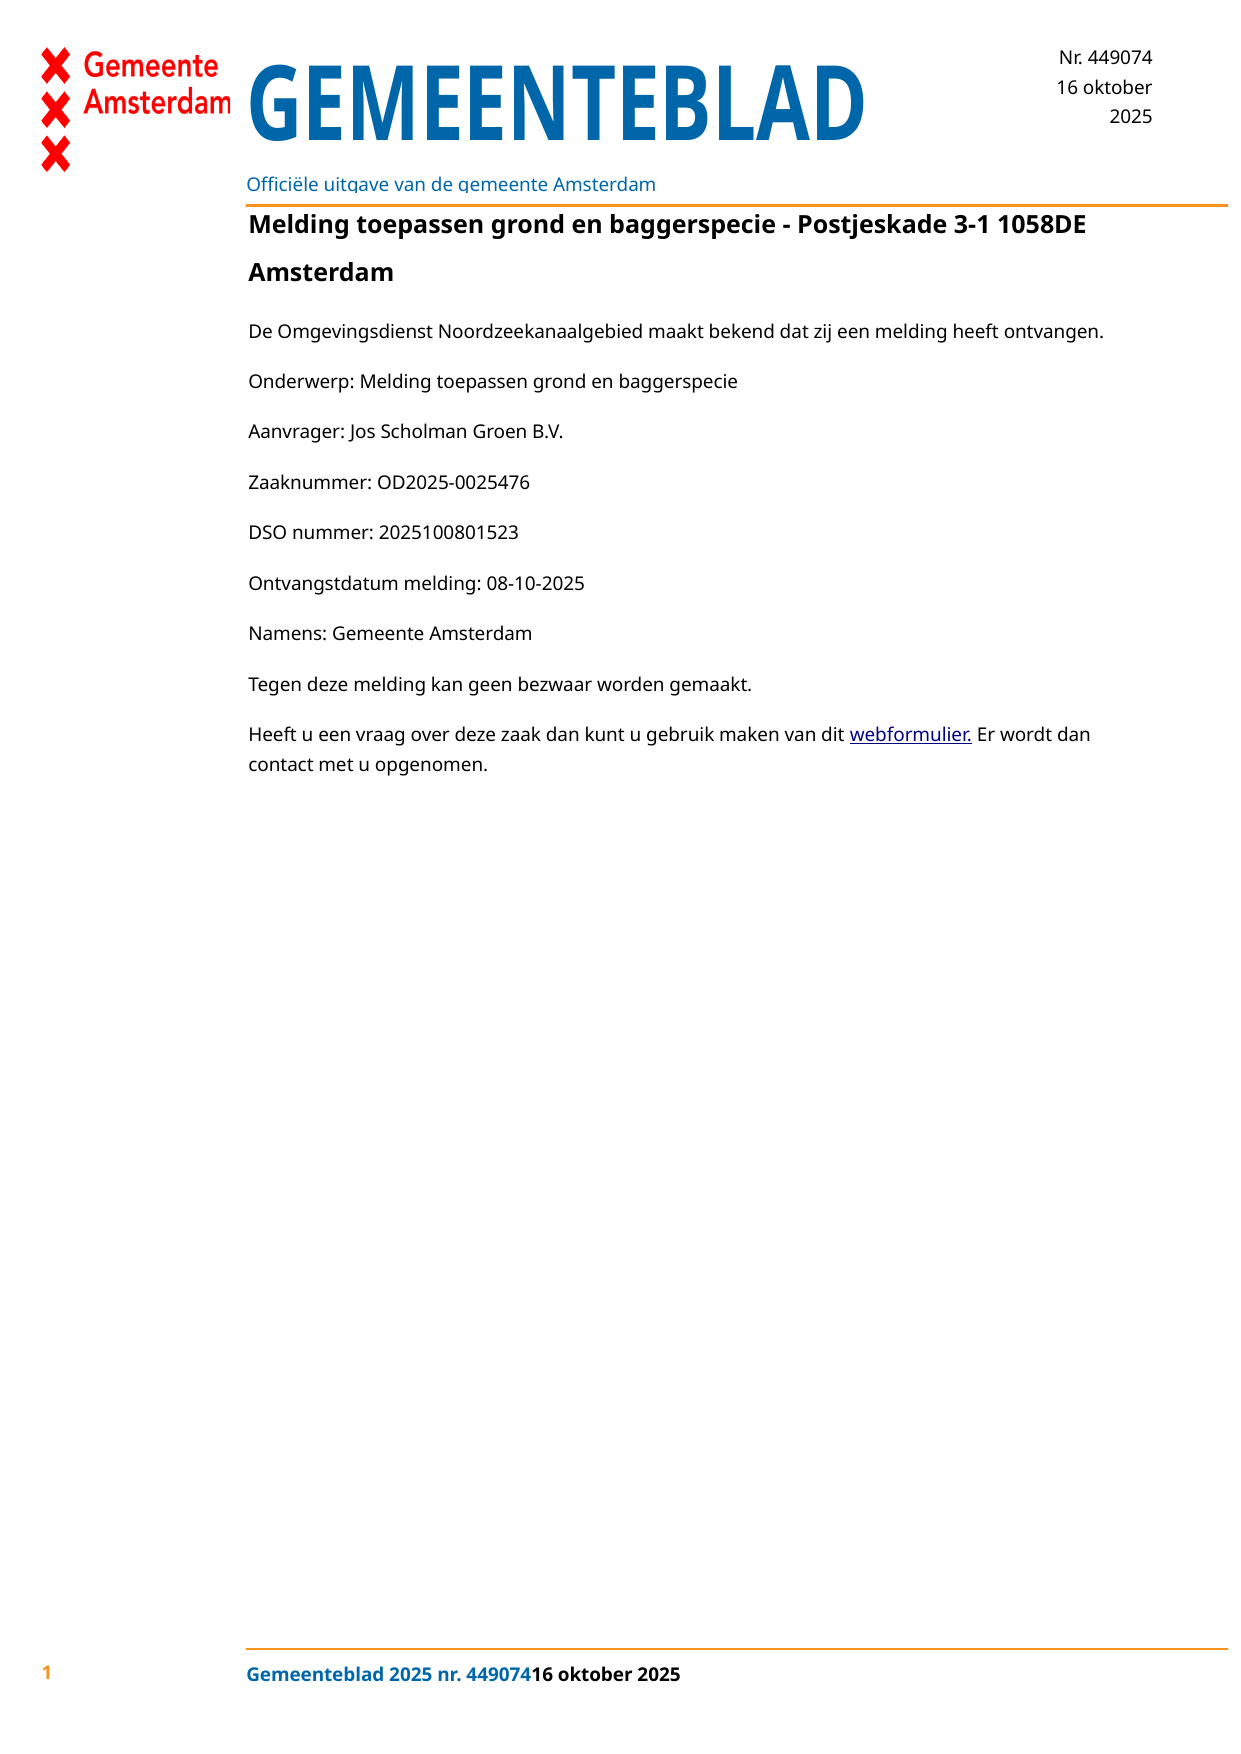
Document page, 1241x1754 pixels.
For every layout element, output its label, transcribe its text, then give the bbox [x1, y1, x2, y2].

text De Omgevingsdienst Noordzeekanaalgebied maakt bekend dat zij een melding heeft ontvangen. [248, 318, 1152, 344]
text Melding toepassen grond en baggerspecie - Postjeskade 3-1 1058DE Amsterdam [248, 207, 1152, 288]
text Aanvrager: Jos Scholman Groen B.V. [248, 419, 1152, 444]
text DSO nummer: 2025100801523 [248, 519, 1152, 545]
text Namens: Gemeente Amsterdam [248, 620, 1152, 646]
text Heeft u een vraag over deze zaak dan kunt u gebruik maken van dit webformulier. Er wordt dan contact met u opgenomen. [248, 721, 1152, 777]
text Ontvangstdatum melding: 08-10-2025 [248, 570, 1152, 596]
text Onderwerp: Melding toepassen grond en baggerspecie [248, 368, 1152, 394]
picture [41, 47, 231, 172]
text Zaaknummer: OD2025-0025476 [248, 469, 1152, 495]
text Tegen deze melding kan geen bezwaar worden gemaakt. [248, 671, 1152, 697]
